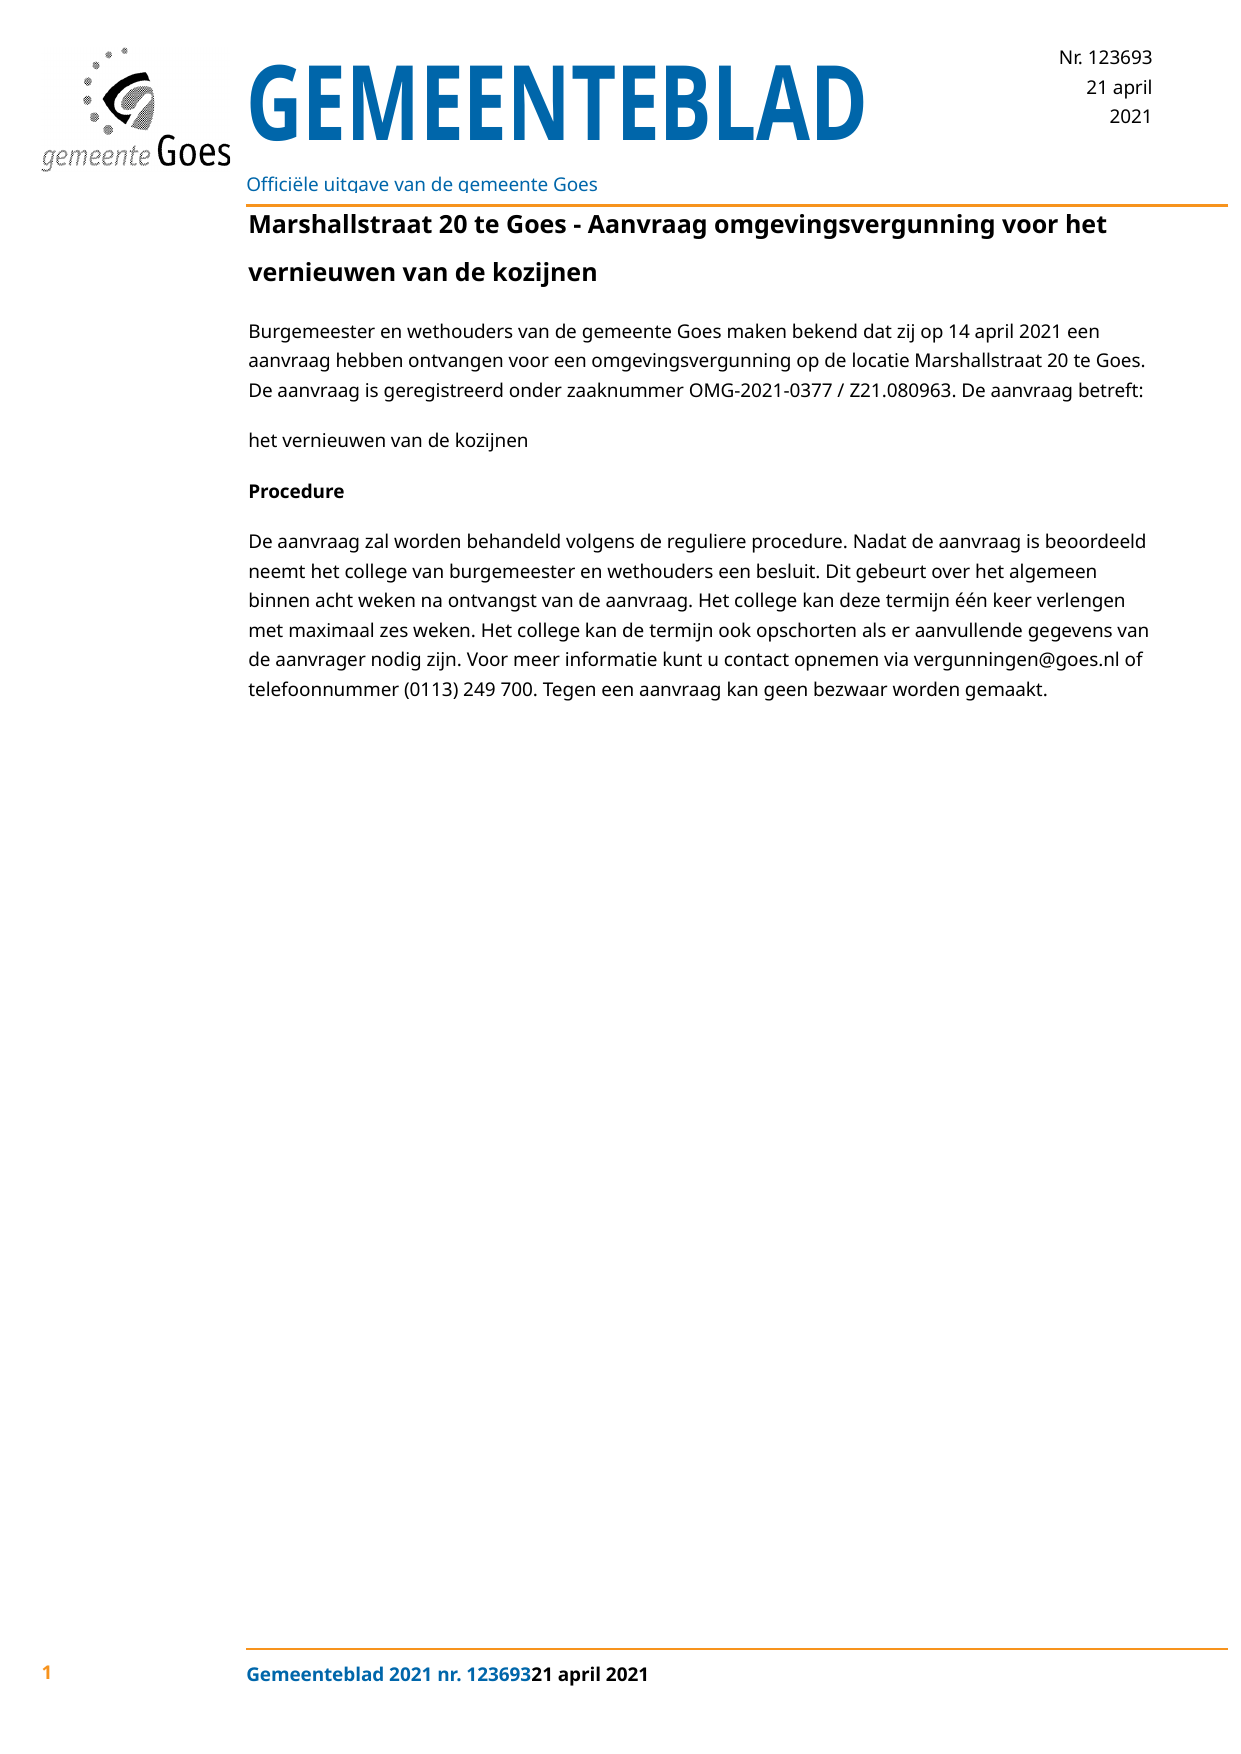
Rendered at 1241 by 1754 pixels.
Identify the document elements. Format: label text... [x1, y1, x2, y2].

text De aanvraag zal worden behandeld volgens de reguliere procedure. Nadat de aanvraag is beoordeeld neemt het college van burgemeester en wethouders een besluit. Dit gebeurt over het algemeen binnen acht weken na ontvangst van de aanvraag. Het college kan deze termijn één keer verlengen met maximaal zes weken. Het college kan de termijn ook opschorten als er aanvullende gegevens van de aanvrager nodig zijn. Voor meer informatie kunt u contact opnemen via vergunningen@goes.nl of telefoonnummer (0113) 249 700. Tegen een aanvraag kan geen bezwaar worden gemaakt. [248, 528, 1152, 702]
text Burgemeester en wethouders van de gemeente Goes maken bekend dat zij op 14 april 2021 een aanvraag hebben ontvangen voor een omgevingsvergunning op de locatie Marshallstraat 20 te Goes. De aanvraag is geregistreerd onder zaaknummer OMG-2021-0377 / Z21.080963. De aanvraag betreft: [248, 318, 1152, 403]
text Procedure [248, 478, 1152, 504]
text Marshallstraat 20 te Goes - Aanvraag omgevingsvergunning voor het vernieuwen van de kozijnen [248, 207, 1152, 288]
picture [41, 47, 231, 172]
text het vernieuwen van de kozijnen [248, 427, 1152, 453]
